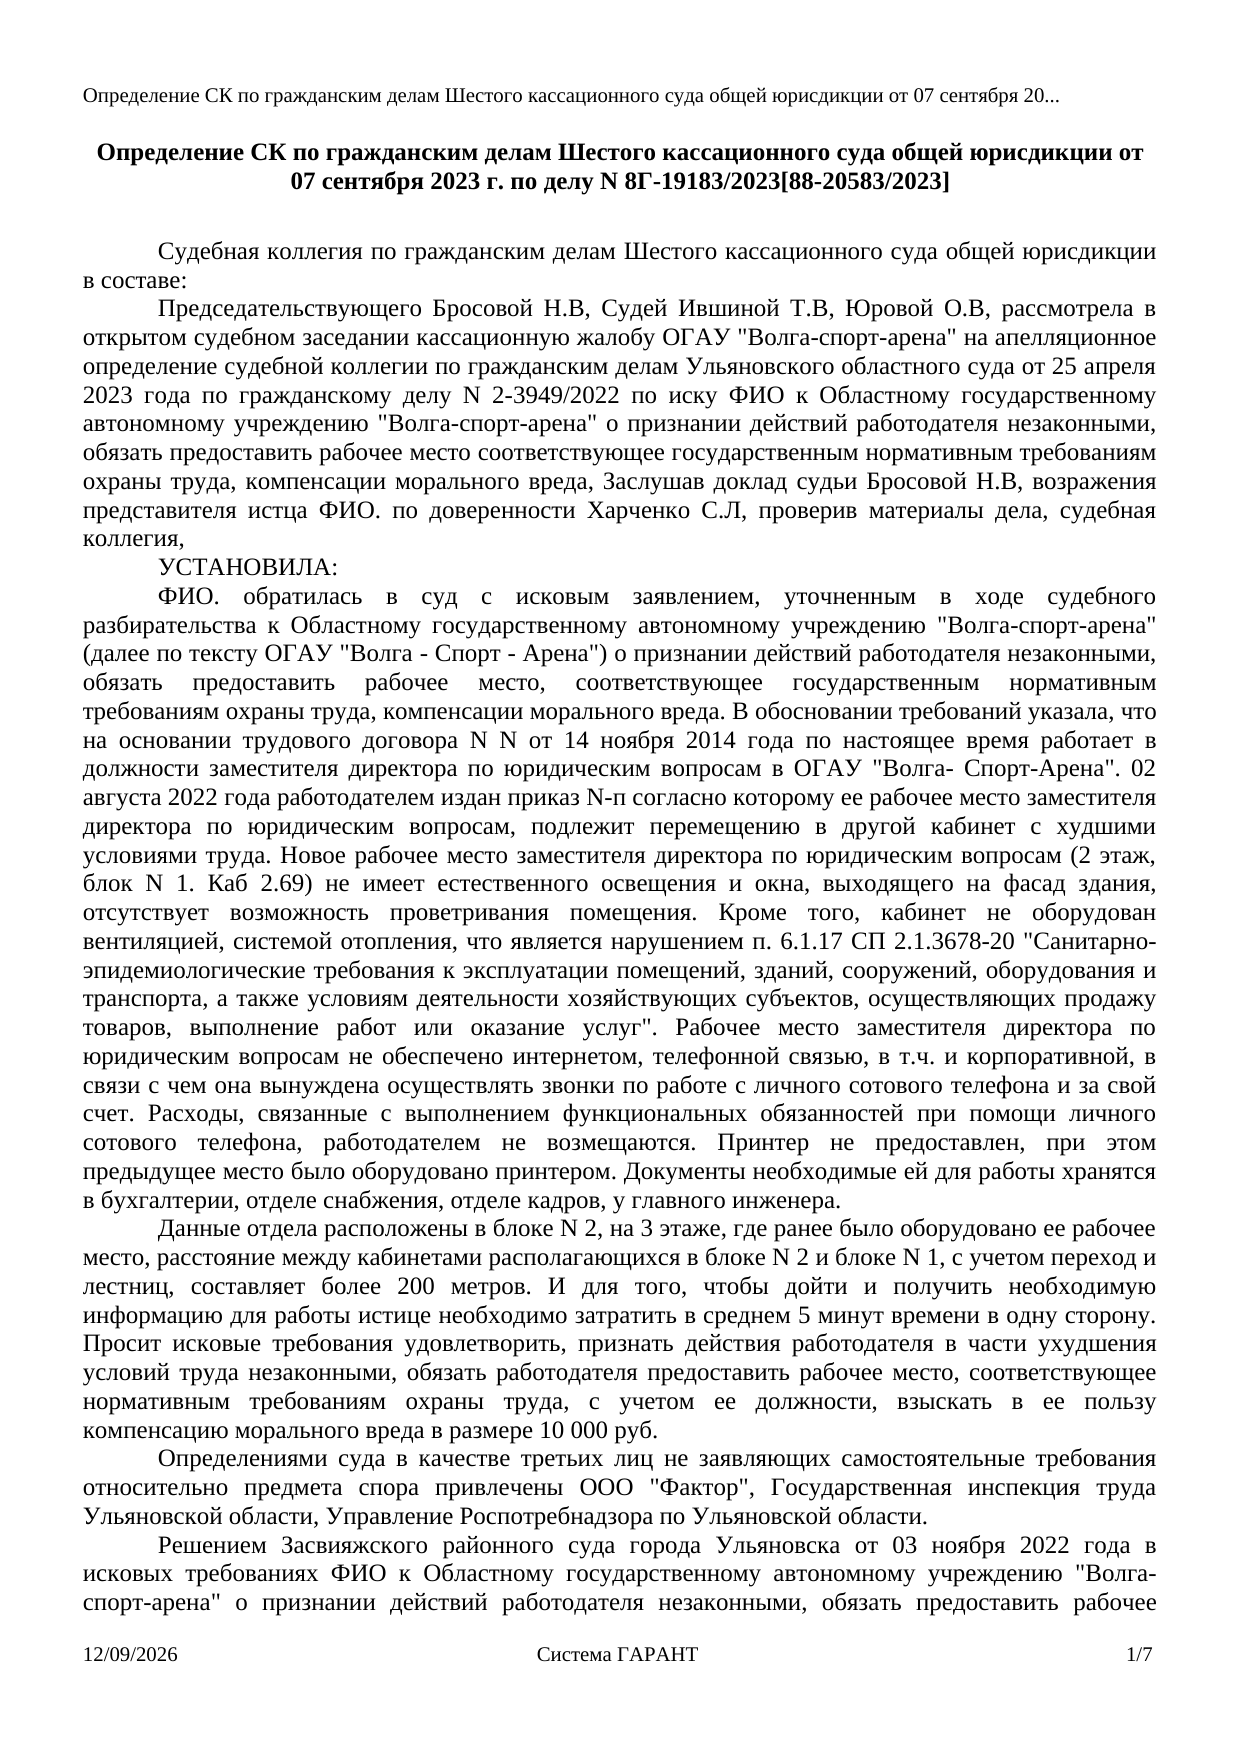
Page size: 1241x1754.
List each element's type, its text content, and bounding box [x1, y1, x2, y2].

text Председательствующего Бросовой Н.В, Судей Ившиной Т.В, Юровой О.В, рассмотрела в открытом судебном заседании кассационную жалобу ОГАУ "Волга-спорт-арена" на апелляционное определение судебной коллегии по гражданским делам Ульяновского областного суда от 25 апреля 2023 года по гражданскому делу N 2-3949/2022 по иску ФИО к Областному государственному автономному учреждению "Волга-спорт-арена" о признании действий работодателя незаконными, обязать предоставить рабочее место соответствующее государственным нормативным требованиям охраны труда, компенсации морального вреда, Заслушав доклад судьи Бросовой Н.В, возражения представителя истца ФИО. по доверенности Харченко С.Л, проверив материалы дела, судебная коллегия, [83, 293, 1157, 552]
text Данные отдела расположены в блоке N 2, на 3 этаже, где ранее было оборудовано ее рабочее место, расстояние между кабинетами располагающихся в блоке N 2 и блоке N 1, с учетом переход и лестниц, составляет более 200 метров. И для того, чтобы дойти и получить необходимую информацию для работы истице необходимо затратить в среднем 5 минут времени в одну сторону. Просит исковые требования удовлетворить, признать действия работодателя в части ухудшения условий труда незаконными, обязать работодателя предоставить рабочее место, соответствующее нормативным требованиям охраны труда, с учетом ее должности, взыскать в ее пользу компенсацию морального вреда в размере 10 000 руб. [83, 1213, 1157, 1443]
text ФИО. обратилась в суд с исковым заявлением, уточненным в ходе судебного разбирательства к Областному государственному автономному учреждению "Волга-спорт-арена" (далее по тексту ОГАУ "Волга - Спорт - Арена") о признании действий работодателя незаконными, обязать предоставить рабочее место, соответствующее государственным нормативным требованиям охраны труда, компенсации морального вреда. В обосновании требований указала, что на основании трудового договора N N от 14 ноября 2014 года по настоящее время работает в должности заместителя директора по юридическим вопросам в ОГАУ "Волга- Спорт-Арена". 02 августа 2022 года работодателем издан приказ N-п согласно которому ее рабочее место заместителя директора по юридическим вопросам, подлежит перемещению в другой кабинет с худшими условиями труда. Новое рабочее место заместителя директора по юридическим вопросам (2 этаж, блок N 1. Каб 2.69) не имеет естественного освещения и окна, выходящего на фасад здания, отсутствует возможность проветривания помещения. Кроме того, кабинет не оборудован вентиляцией, системой отопления, что является нарушением п. 6.1.17 СП 2.1.3678-20 "Санитарно-эпидемиологические требования к эксплуатации помещений, зданий, сооружений, оборудования и транспорта, а также условиям деятельности хозяйствующих субъектов, осуществляющих продажу товаров, выполнение работ или оказание услуг". Рабочее место заместителя директора по юридическим вопросам не обеспечено интернетом, телефонной связью, в т.ч. и корпоративной, в связи с чем она вынуждена осуществлять звонки по работе с личного сотового телефона и за свой счет. Расходы, связанные с выполнением функциональных обязанностей при помощи личного сотового телефона, работодателем не возмещаются. Принтер не предоставлен, при этом предыдущее место было оборудовано принтером. Документы необходимые ей для работы хранятся в бухгалтерии, отделе снабжения, отделе кадров, у главного инженера. [83, 581, 1157, 1213]
text Судебная коллегия по гражданским делам Шестого кассационного суда общей юрисдикции в составе: [83, 236, 1157, 293]
text УСТАНОВИЛА: [83, 552, 1157, 581]
text Определениями суда в качестве третьих лиц не заявляющих самостоятельные требования относительно предмета спора привлечены ООО "Фактор", Государственная инспекция труда Ульяновской области, Управление Роспотребнадзора по Ульяновской области. [83, 1443, 1157, 1530]
subtitle Определение СК по гражданским делам Шестого кассационного суда общей юрисдикции от 07 сентября 2023 г. по делу N 8Г-19183/2023[88-20583/2023] [83, 137, 1157, 195]
text Решением Засвияжского районного суда города Ульяновска от 03 ноября 2022 года в исковых требованиях ФИО к Областному государственному автономному учреждению "Волга-спорт-арена" о признании действий работодателя незаконными, обязать предоставить рабочее [83, 1530, 1157, 1616]
